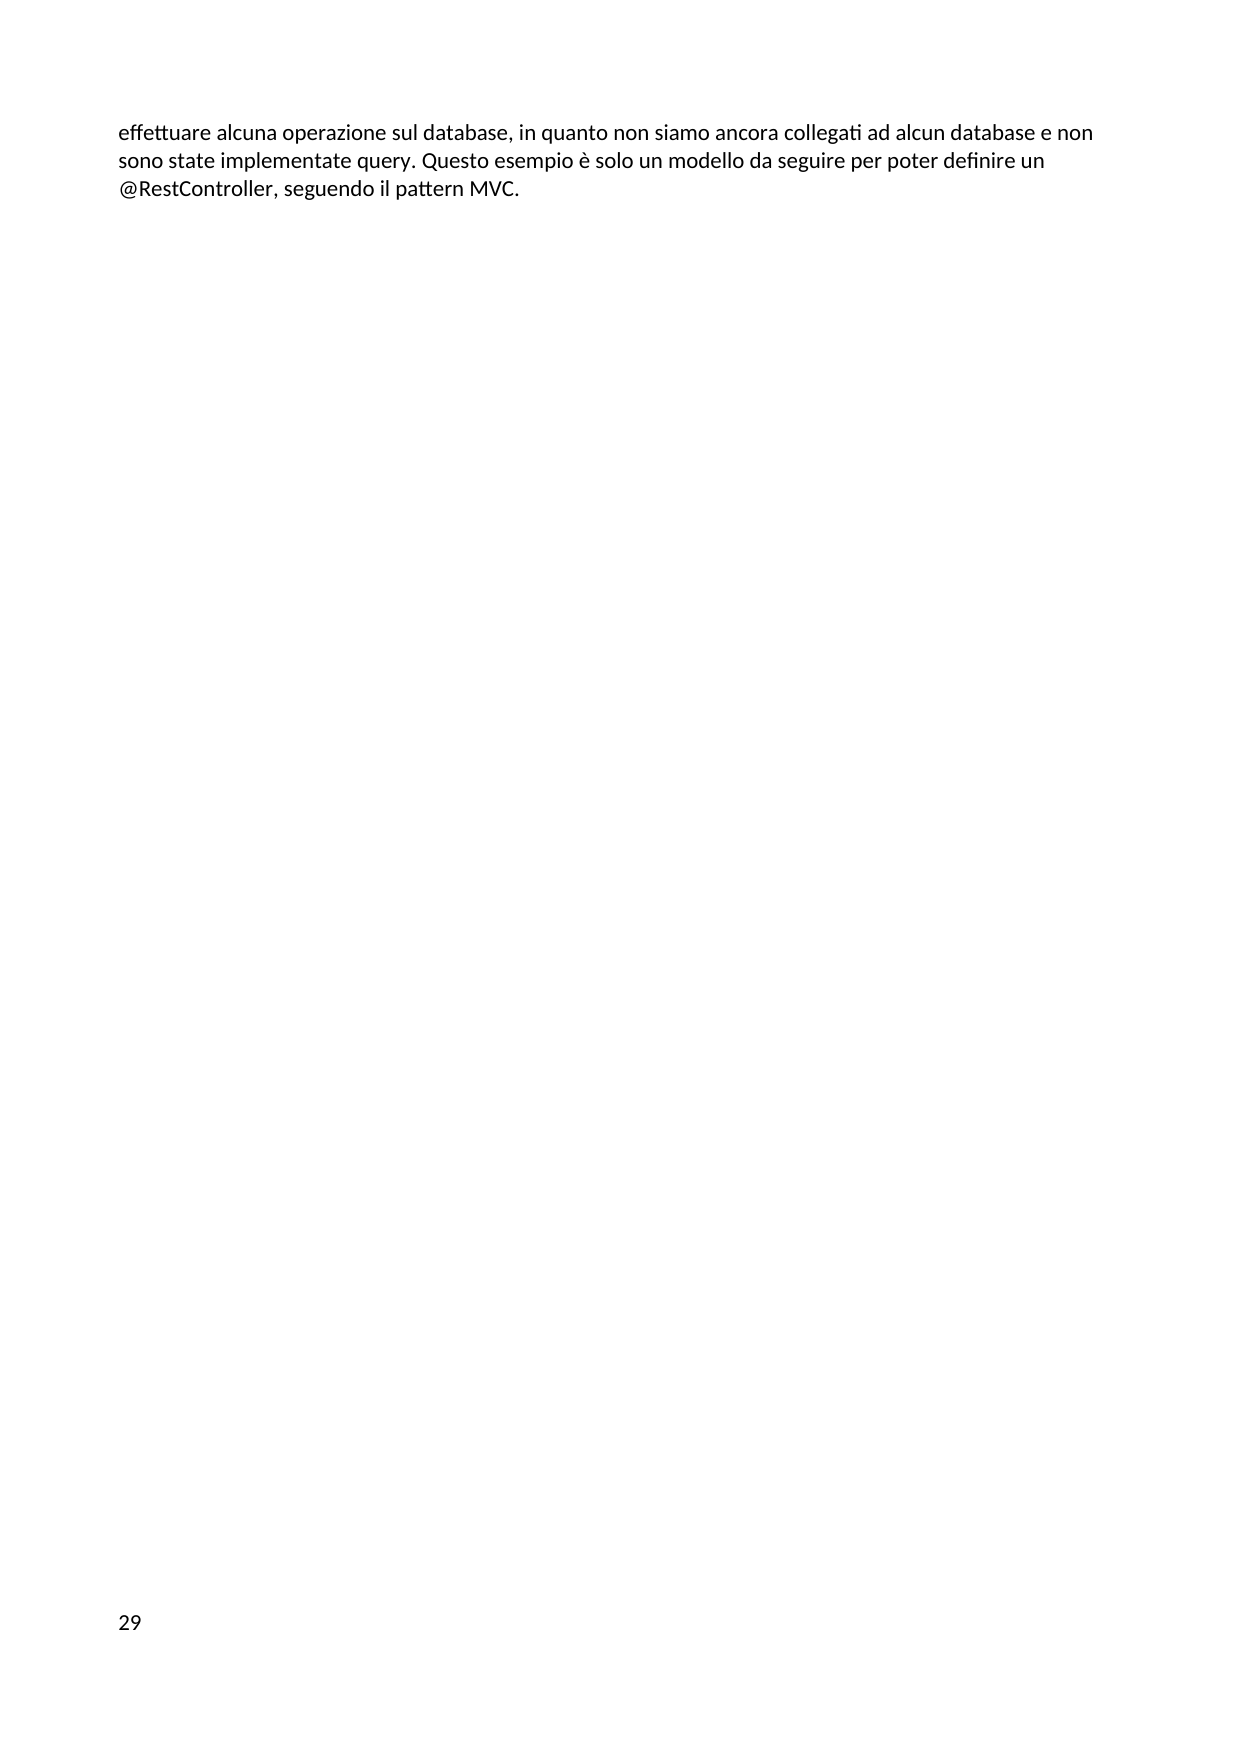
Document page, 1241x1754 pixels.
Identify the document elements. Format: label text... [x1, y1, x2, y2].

text effettuare alcuna operazione sul database, in quanto non siamo ancora collegati ad alcun database e non sono state implementate query. Questo esempio è solo un modello da seguire per poter definire un @RestController, seguendo il pattern MVC. [118, 118, 1122, 202]
